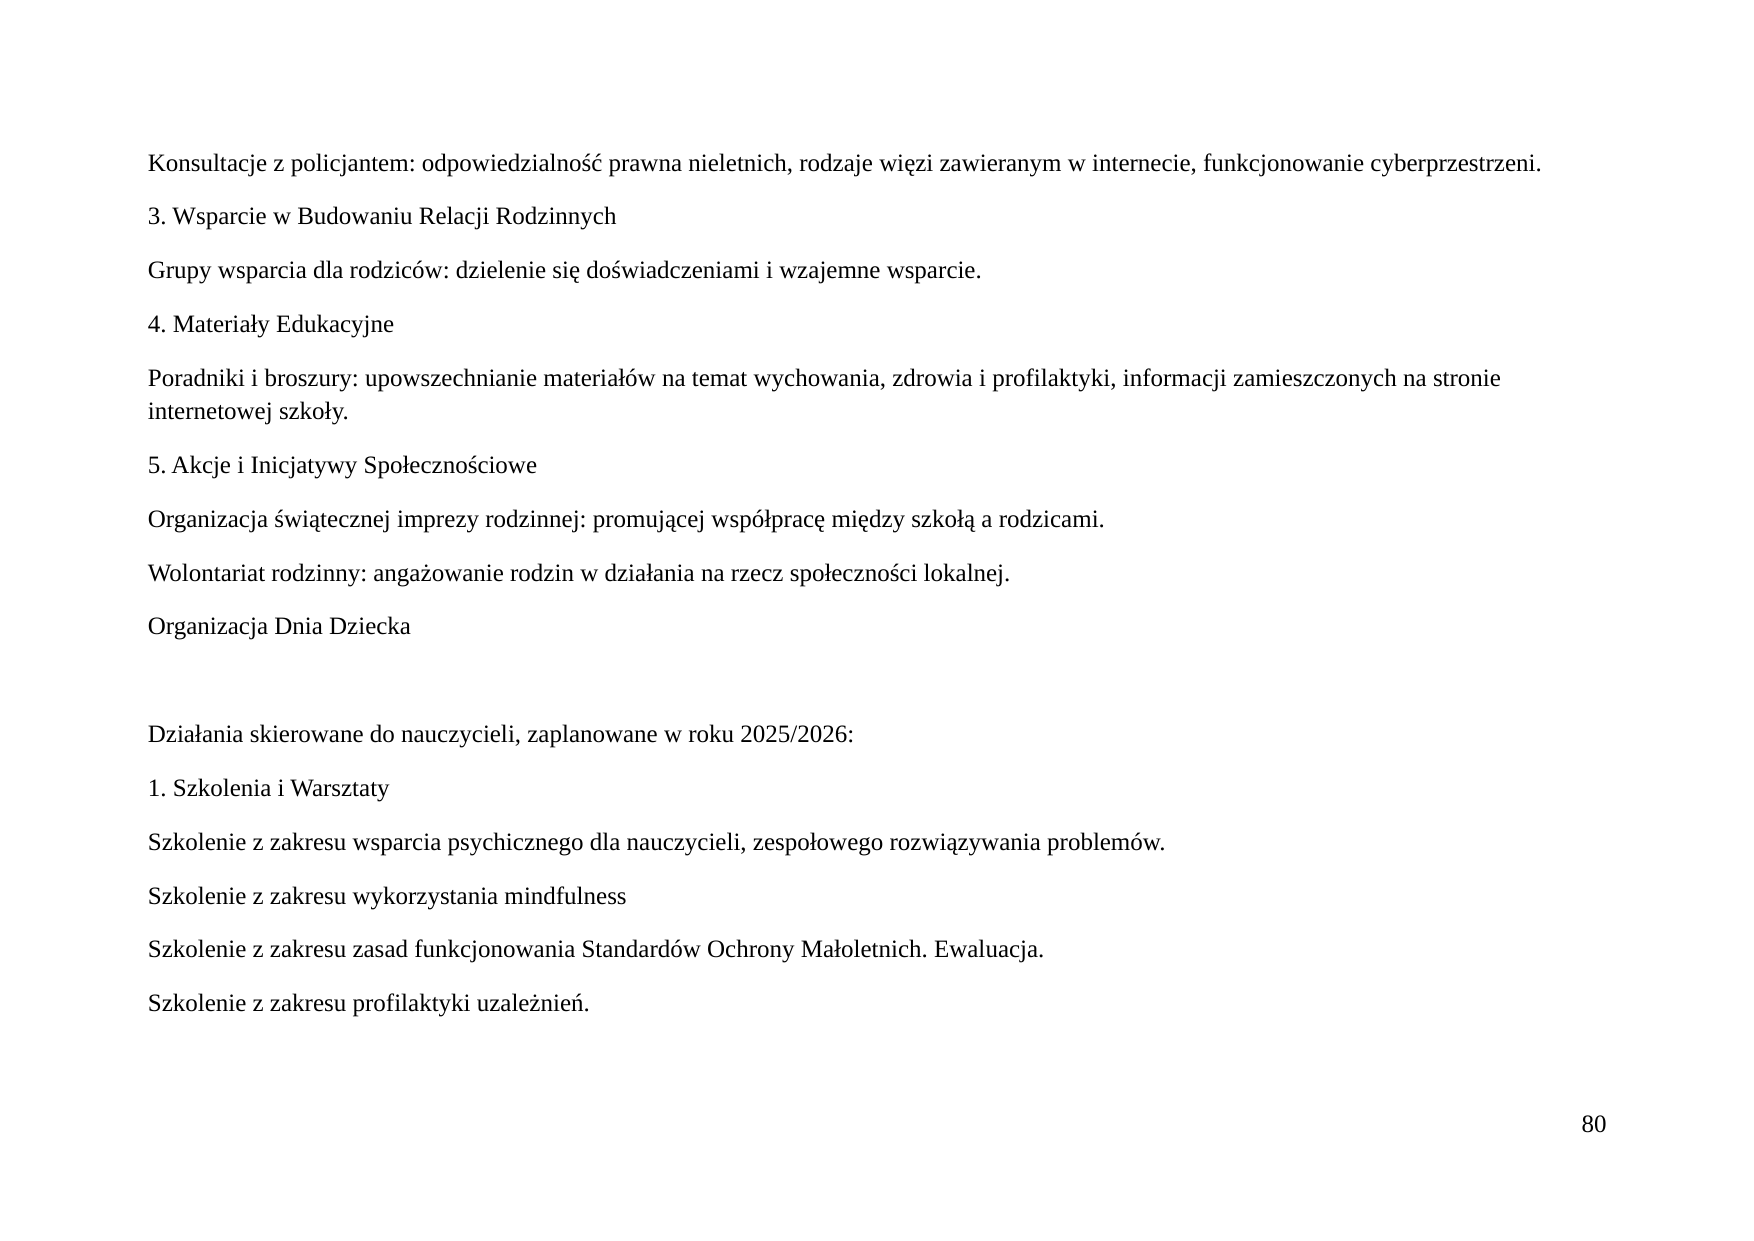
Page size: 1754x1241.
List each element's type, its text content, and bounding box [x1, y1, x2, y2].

text 5. Akcje i Inicjatywy Społecznościowe [148, 450, 1606, 479]
text Działania skierowane do nauczycieli, zaplanowane w roku 2025/2026: [148, 719, 1606, 748]
text Grupy wsparcia dla rodziców: dzielenie się doświadczeniami i wzajemne wsparcie. [148, 255, 1606, 284]
text Poradniki i broszury: upowszechnianie materiałów na temat wychowania, zdrowia i profilaktyki, informacji zamieszczonych na stronie internetowej szkoły. [148, 363, 1606, 425]
text 4. Materiały Edukacyjne [148, 309, 1606, 338]
text Szkolenie z zakresu wykorzystania mindfulness [148, 881, 1606, 909]
text Wolontariat rodzinny: angażowanie rodzin w działania na rzecz społeczności lokalnej. [148, 558, 1606, 586]
text Szkolenie z zakresu profilaktyki uzależnień. [148, 988, 1606, 1017]
text Organizacja Dnia Dziecka [148, 611, 1606, 640]
text Organizacja świątecznej imprezy rodzinnej: promującej współpracę między szkołą a rodzicami. [148, 504, 1606, 532]
text Konsultacje z policjantem: odpowiedzialność prawna nieletnich, rodzaje więzi zawieranym w internecie, funkcjonowanie cyberprzestrzeni. [148, 148, 1606, 176]
text 1. Szkolenia i Warsztaty [148, 773, 1606, 802]
text Szkolenie z zakresu wsparcia psychicznego dla nauczycieli, zespołowego rozwiązywania problemów. [148, 827, 1606, 856]
text 3. Wsparcie w Budowaniu Relacji Rodzinnych [148, 201, 1606, 230]
text Szkolenie z zakresu zasad funkcjonowania Standardów Ochrony Małoletnich. Ewaluacja. [148, 934, 1606, 963]
